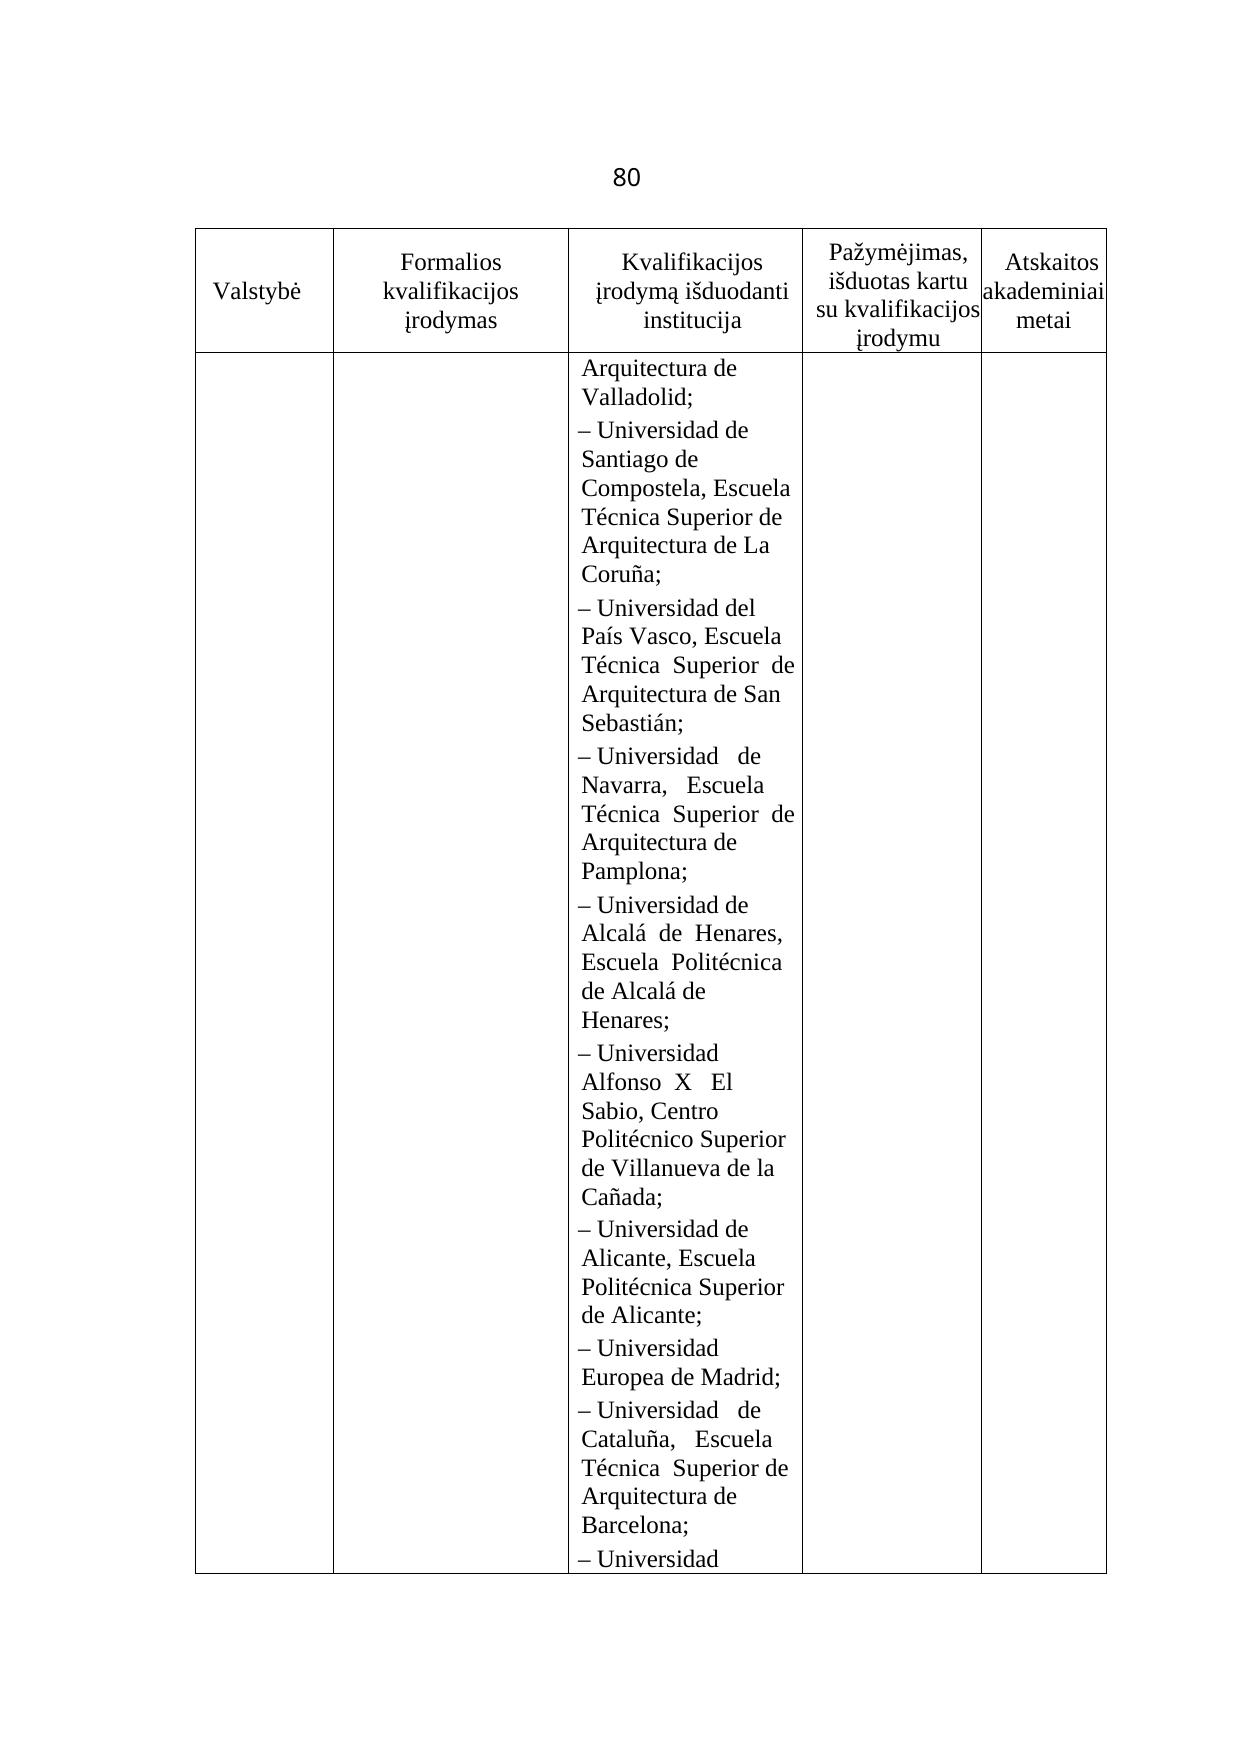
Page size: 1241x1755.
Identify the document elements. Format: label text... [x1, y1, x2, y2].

table_header Kvalifikacijos įrodymą išduodanti institucija [569, 229, 802, 352]
table_cell [982, 353, 1106, 1572]
table_cell [334, 353, 568, 1572]
table_header Valstybė [196, 229, 333, 352]
table_cell Arquitectura de Valladolid; – Universidad de Santiago de Compostela, Escuela Técnica Superior de Arquitectura de La Coruña; – Universidad del País Vasco, Escuela Técnica Superior de Arquitectura de San Sebastián; – Universidad de Navarra, Escuela Técnica Superior de Arquitectura de Pamplona; – Universidad de Alcalá de Henares, Escuela Politécnica de Alcalá de Henares; – Universidad Alfonso X El Sabio, Centro Politécnico Superior de Villanueva de la Cañada; – Universidad de Alicante, Escuela Politécnica Superior de Alicante; – Universidad Europea de Madrid; – Universidad de Cataluña, Escuela Técnica Superior de Arquitectura de Barcelona; – Universidad [569, 353, 802, 1572]
table_cell [196, 353, 333, 1572]
table_header Atskaitos akademiniai metai [982, 229, 1106, 352]
table_header Pažymėjimas, išduotas kartu su kvalifikacijos įrodymu [803, 229, 981, 352]
table_header Formalios kvalifikacijos įrodymas [334, 229, 568, 352]
table_cell [803, 353, 981, 1572]
